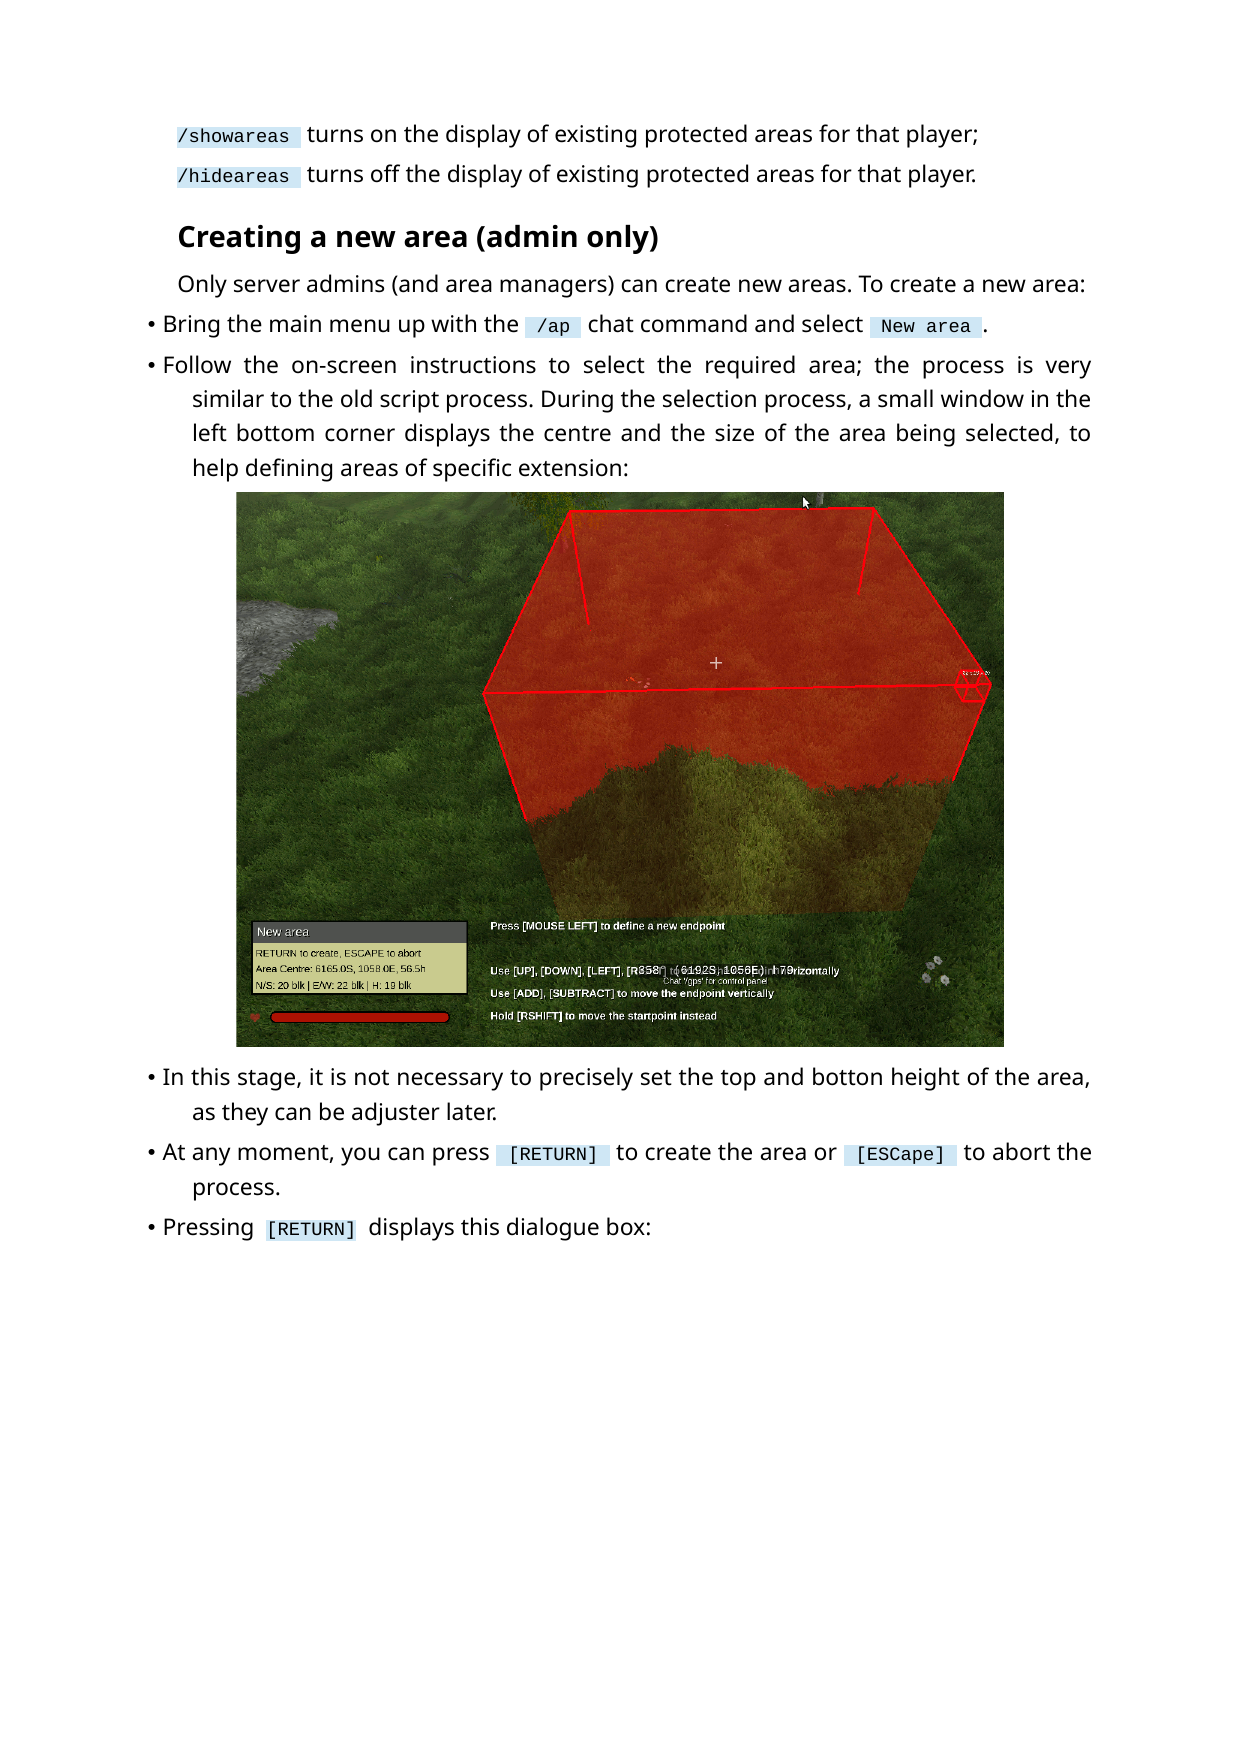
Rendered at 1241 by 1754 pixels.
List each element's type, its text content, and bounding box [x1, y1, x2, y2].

subtitle Creating a new area (admin only) [148, 216, 1093, 256]
list In this stage, it is not necessary to precisely set the top and botton height of the area, as they can be adjuster later. [148, 1047, 1093, 1127]
list At any moment, you can press [RETURN] to create the area or [ESCape] to abort the process. [148, 1136, 1093, 1202]
list Follow the on-screen instructions to select the required area; the process is very similar to the old script process. During the selection process, a small window in the left bottom corner displays the centre and the size of the area being selected, to help defining areas of specific extension: [148, 348, 1093, 483]
picture [236, 492, 1004, 1047]
text /showareas turns on the display of existing protected areas for that player; [148, 118, 1093, 149]
text /hideareas turns off the display of existing protected areas for that player. [148, 158, 1093, 190]
list Bring the main menu up with the /ap chat command and select New area . [148, 308, 1093, 339]
list Pressing [RETURN] displays this dialogue box: [148, 1211, 1093, 1242]
text Only server admins (and area managers) can create new areas. To create a new area: [148, 268, 1093, 299]
